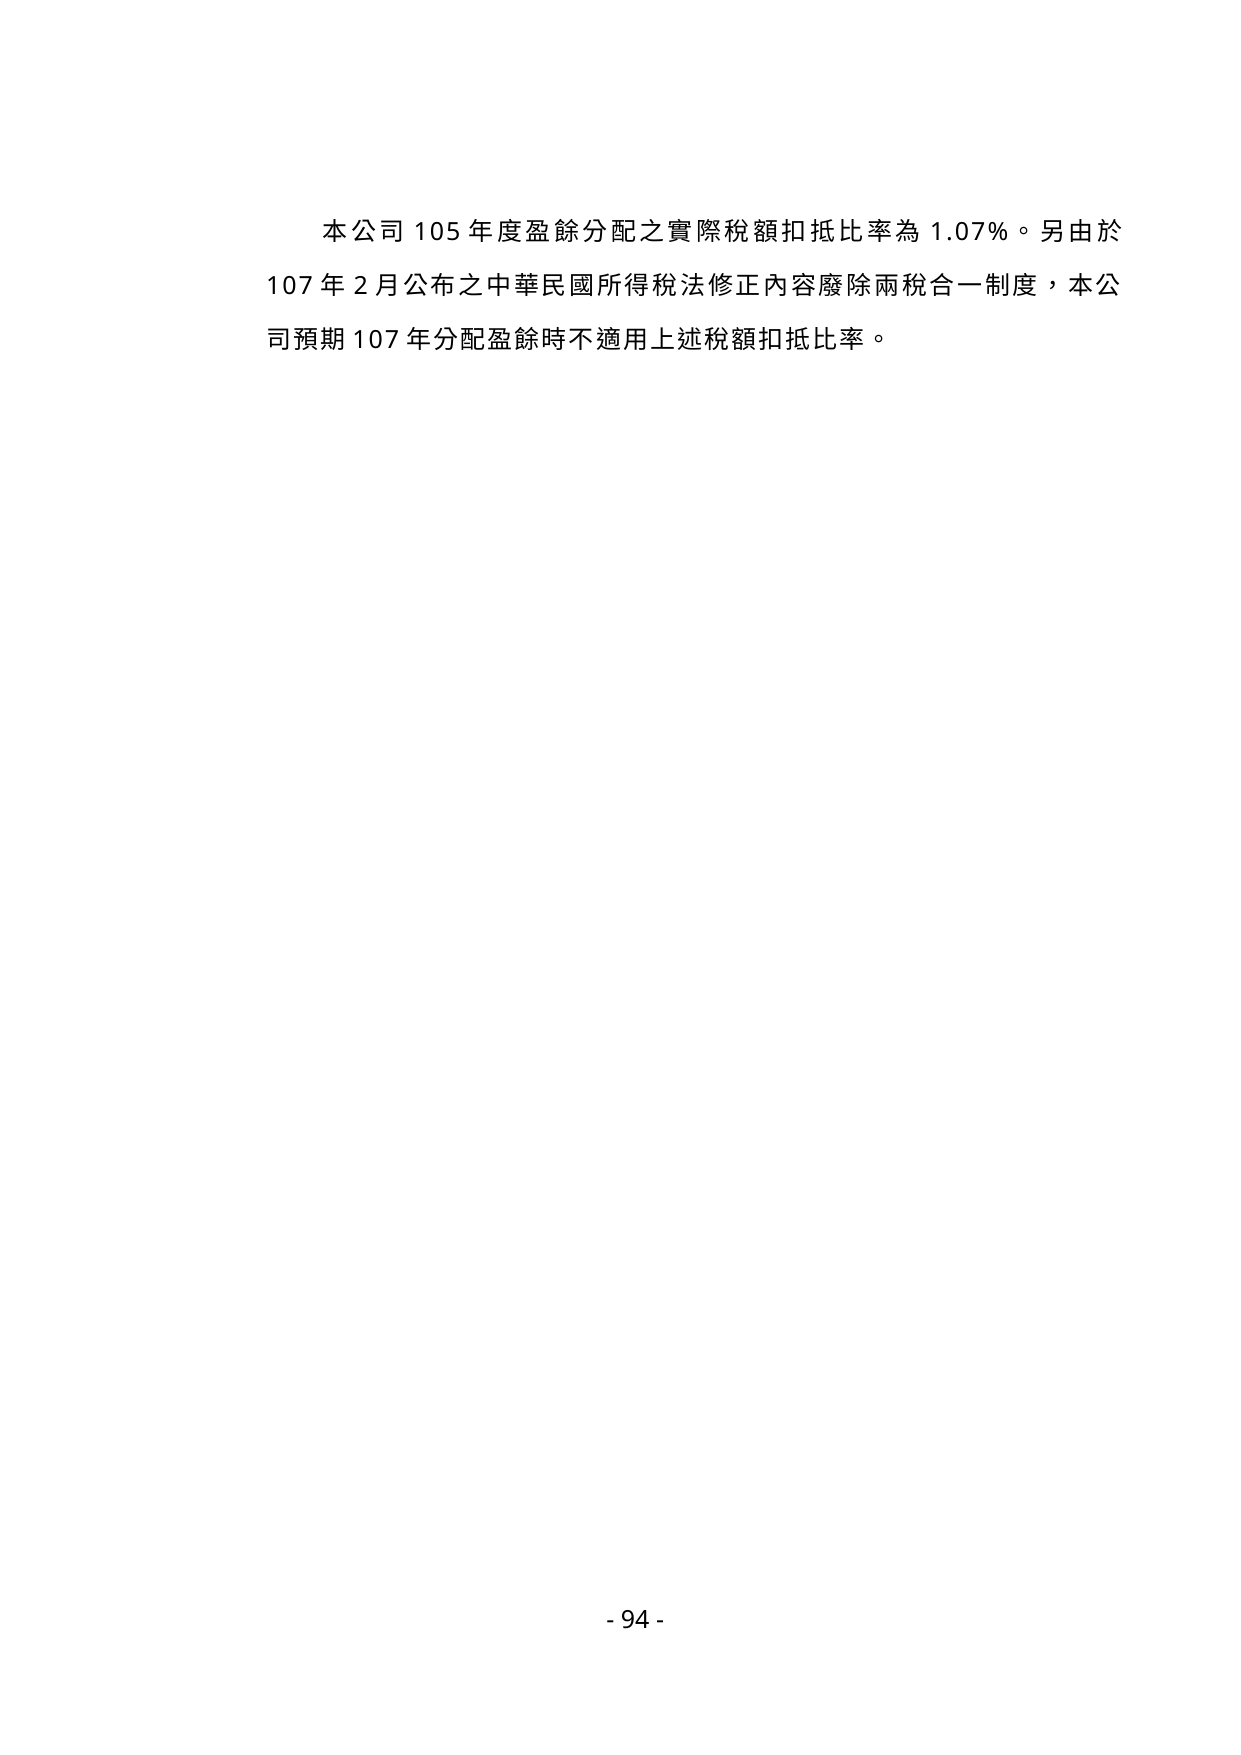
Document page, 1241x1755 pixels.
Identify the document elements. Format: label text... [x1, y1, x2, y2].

text 本公司105年度盈餘分配之實際稅額扣抵比率為1.07%。另由於107年2月公布之中華民國所得稅法修正內容廢除兩稅合一制度，本公司預期107年分配盈餘時不適用上述稅額扣抵比率。 [266, 211, 1122, 356]
